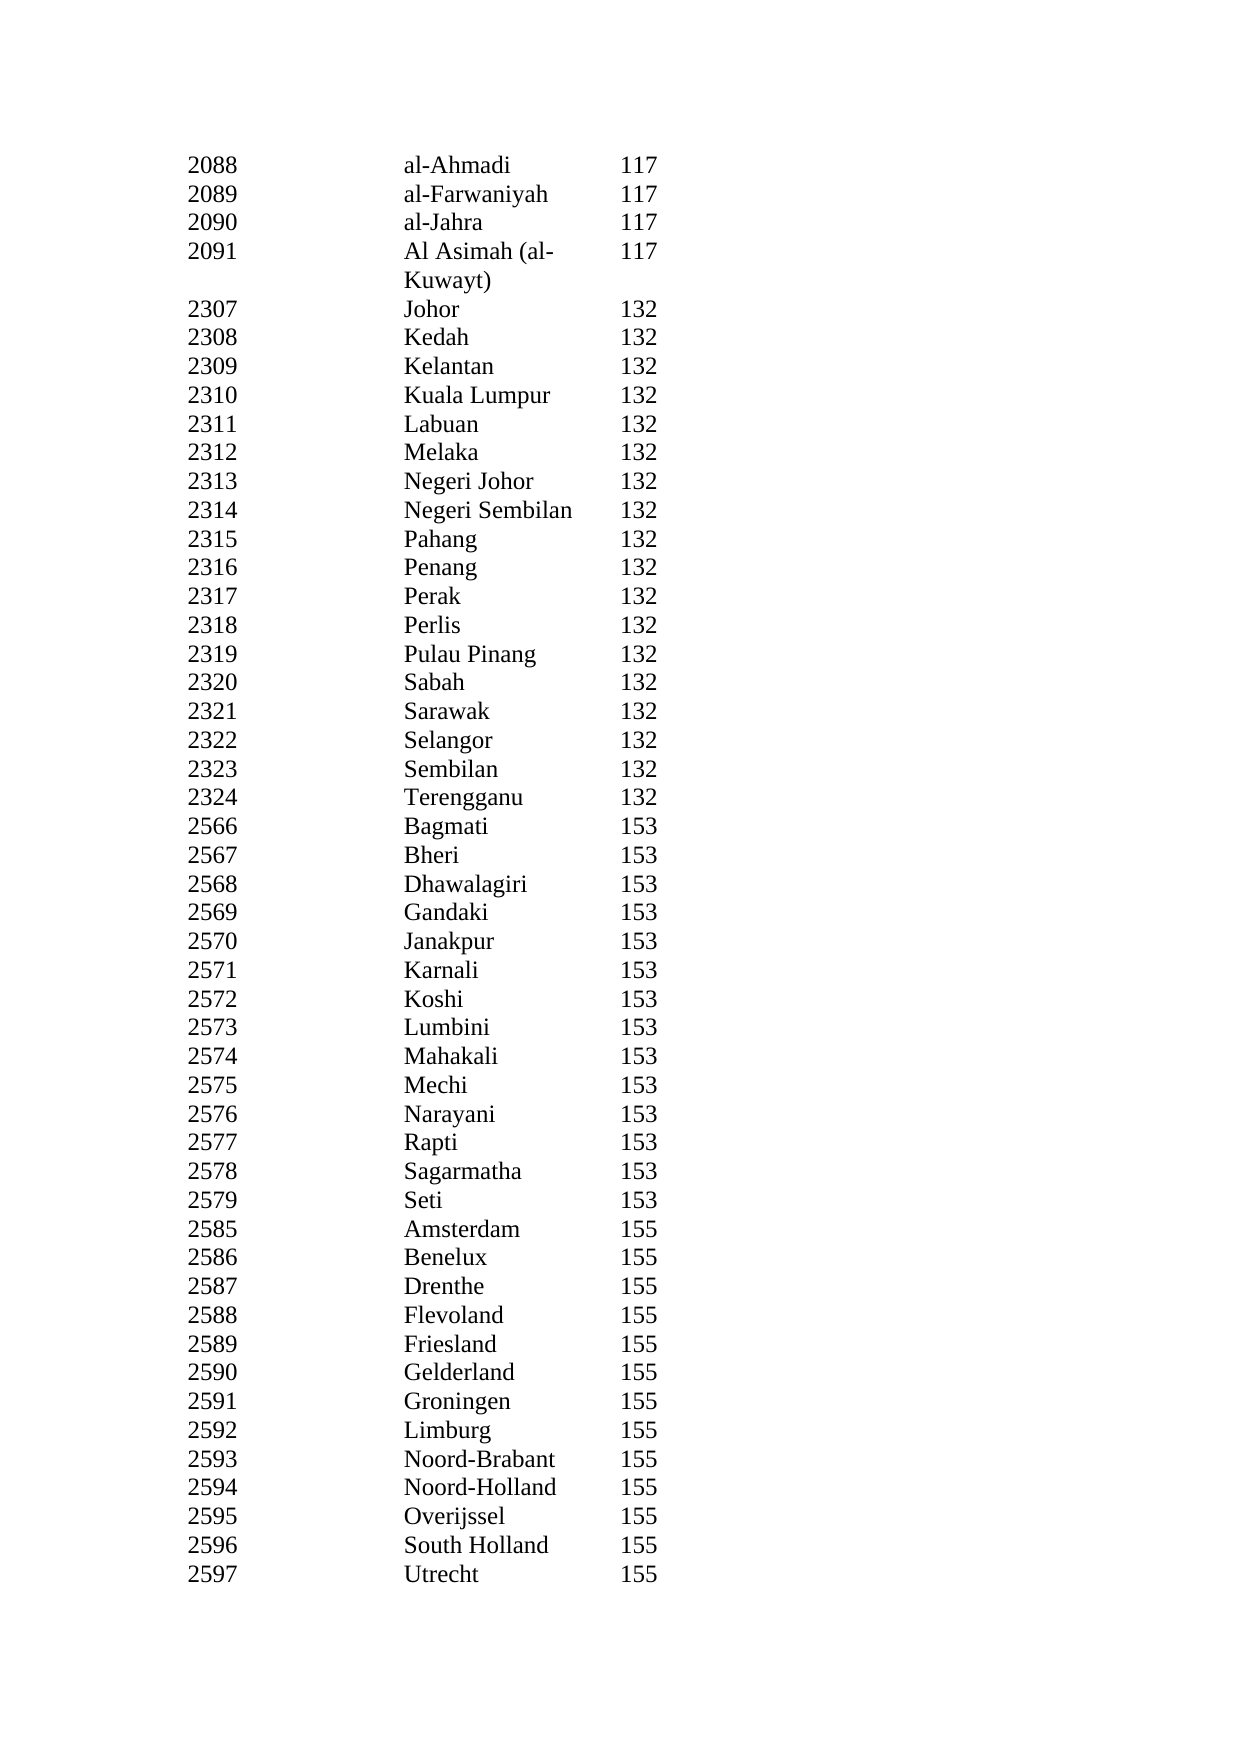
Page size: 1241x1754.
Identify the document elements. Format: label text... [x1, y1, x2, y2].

table_cell [836, 783, 1053, 811]
table_cell 132 [620, 438, 836, 466]
table_cell 155 [620, 1444, 836, 1472]
table_cell Janakpur [404, 926, 620, 955]
table_cell 155 [620, 1243, 836, 1271]
table_cell Bheri [404, 840, 620, 869]
table_cell [836, 1329, 1053, 1357]
table_cell 132 [620, 610, 836, 639]
table_cell 2591 [188, 1386, 404, 1415]
table_cell 2577 [188, 1128, 404, 1156]
table_cell 2568 [188, 869, 404, 897]
table_cell [836, 1271, 1053, 1300]
table_cell 132 [620, 639, 836, 667]
table_cell 132 [620, 668, 836, 696]
table_cell 117 [620, 236, 836, 294]
table_cell [836, 1214, 1053, 1242]
table_cell [836, 438, 1053, 466]
table_cell 2593 [188, 1444, 404, 1472]
table_cell 2318 [188, 610, 404, 639]
table_cell 2313 [188, 466, 404, 495]
table_cell Drenthe [404, 1271, 620, 1300]
table_cell 2585 [188, 1214, 404, 1242]
table_cell [836, 869, 1053, 897]
table_cell Mechi [404, 1070, 620, 1099]
table_cell Noord-Holland [404, 1473, 620, 1501]
table_cell Terengganu [404, 783, 620, 811]
table_cell 155 [620, 1501, 836, 1530]
table_cell 2590 [188, 1358, 404, 1386]
table_cell 132 [620, 783, 836, 811]
table_cell 155 [620, 1214, 836, 1242]
table_cell [836, 1501, 1053, 1530]
table_cell 153 [620, 1070, 836, 1099]
table_cell Overijssel [404, 1501, 620, 1530]
table_cell 2322 [188, 725, 404, 754]
table_cell 2569 [188, 898, 404, 926]
table_cell 2586 [188, 1243, 404, 1271]
table_cell Gelderland [404, 1358, 620, 1386]
table_cell Negeri Sembilan [404, 495, 620, 524]
table_cell [836, 955, 1053, 984]
table_cell [836, 1099, 1053, 1127]
table_cell Benelux [404, 1243, 620, 1271]
table_cell 132 [620, 524, 836, 552]
table_cell Amsterdam [404, 1214, 620, 1242]
table_cell Selangor [404, 725, 620, 754]
table_cell 2307 [188, 294, 404, 322]
table_cell 153 [620, 811, 836, 840]
table_cell [836, 811, 1053, 840]
table_cell [836, 610, 1053, 639]
table_cell 132 [620, 323, 836, 351]
table_cell Melaka [404, 438, 620, 466]
table_cell 117 [620, 208, 836, 236]
table_cell [836, 150, 1053, 179]
table_cell Groningen [404, 1386, 620, 1415]
table_cell 2315 [188, 524, 404, 552]
table_cell 2597 [188, 1559, 404, 1587]
table_cell Johor [404, 294, 620, 322]
table_cell Labuan [404, 409, 620, 437]
table_cell 2595 [188, 1501, 404, 1530]
table_cell Friesland [404, 1329, 620, 1357]
table_cell [836, 926, 1053, 955]
table_cell 153 [620, 1156, 836, 1185]
table_cell Penang [404, 553, 620, 581]
table_cell 132 [620, 581, 836, 610]
table_cell Koshi [404, 984, 620, 1012]
table_cell Mahakali [404, 1041, 620, 1070]
table_cell 2324 [188, 783, 404, 811]
table_cell 2594 [188, 1473, 404, 1501]
table_cell 2089 [188, 179, 404, 207]
table_cell 132 [620, 553, 836, 581]
table_cell Seti [404, 1185, 620, 1214]
table_cell al-Farwaniyah [404, 179, 620, 207]
table_cell 153 [620, 869, 836, 897]
table_cell 153 [620, 984, 836, 1012]
table_cell 2319 [188, 639, 404, 667]
table_cell 153 [620, 926, 836, 955]
table_cell Karnali [404, 955, 620, 984]
table_cell [836, 1473, 1053, 1501]
table_cell [836, 668, 1053, 696]
table_cell [836, 581, 1053, 610]
table_cell Sagarmatha [404, 1156, 620, 1185]
table_cell [836, 495, 1053, 524]
table_cell 2314 [188, 495, 404, 524]
table_cell Kedah [404, 323, 620, 351]
table_cell 2090 [188, 208, 404, 236]
table_cell 2088 [188, 150, 404, 179]
table_cell 2567 [188, 840, 404, 869]
table_cell 2321 [188, 696, 404, 725]
table_cell 2589 [188, 1329, 404, 1357]
table_cell [836, 1530, 1053, 1559]
table_cell [836, 984, 1053, 1012]
table_cell Dhawalagiri [404, 869, 620, 897]
table_cell [836, 409, 1053, 437]
table_cell [836, 1070, 1053, 1099]
table_cell Kelantan [404, 351, 620, 380]
table_cell Kuala Lumpur [404, 380, 620, 409]
table_cell [836, 1156, 1053, 1185]
table_cell Lumbini [404, 1013, 620, 1041]
table_cell al-Ahmadi [404, 150, 620, 179]
table_cell 2574 [188, 1041, 404, 1070]
table_cell [836, 236, 1053, 294]
table_cell 2310 [188, 380, 404, 409]
table_cell Al Asimah (al-Kuwayt) [404, 236, 620, 294]
table_cell 155 [620, 1530, 836, 1559]
table_cell [836, 179, 1053, 207]
table_cell 155 [620, 1386, 836, 1415]
table_cell 153 [620, 1185, 836, 1214]
table_cell 2596 [188, 1530, 404, 1559]
table_cell 155 [620, 1271, 836, 1300]
table_cell Narayani [404, 1099, 620, 1127]
table_cell 2091 [188, 236, 404, 294]
table_cell 2579 [188, 1185, 404, 1214]
table_cell 2309 [188, 351, 404, 380]
table_cell 132 [620, 725, 836, 754]
table_cell 117 [620, 179, 836, 207]
table_cell Pulau Pinang [404, 639, 620, 667]
table_cell [836, 208, 1053, 236]
table_cell 2573 [188, 1013, 404, 1041]
table_cell Utrecht [404, 1559, 620, 1587]
table_cell 153 [620, 955, 836, 984]
table_cell 2576 [188, 1099, 404, 1127]
table_cell [836, 294, 1053, 322]
table_cell [836, 1559, 1053, 1587]
table_cell [836, 351, 1053, 380]
table_cell 153 [620, 1013, 836, 1041]
table_cell Noord-Brabant [404, 1444, 620, 1472]
table_cell 2308 [188, 323, 404, 351]
table_cell [836, 1243, 1053, 1271]
table_cell 2566 [188, 811, 404, 840]
table_cell [836, 1444, 1053, 1472]
table_cell 155 [620, 1329, 836, 1357]
table_cell 2578 [188, 1156, 404, 1185]
table_cell 2317 [188, 581, 404, 610]
table_cell [836, 1041, 1053, 1070]
table_cell [836, 380, 1053, 409]
table_cell [836, 323, 1053, 351]
table_cell [836, 696, 1053, 725]
table_cell 132 [620, 696, 836, 725]
table_cell [836, 1386, 1053, 1415]
table_cell 153 [620, 1128, 836, 1156]
table_cell 132 [620, 409, 836, 437]
table_cell 2311 [188, 409, 404, 437]
table_cell 2587 [188, 1271, 404, 1300]
table_cell 153 [620, 898, 836, 926]
table_cell 2592 [188, 1415, 404, 1444]
table_cell [836, 524, 1053, 552]
table_cell 2323 [188, 754, 404, 782]
table_cell al-Jahra [404, 208, 620, 236]
table_cell 155 [620, 1473, 836, 1501]
table_cell 132 [620, 466, 836, 495]
table_cell 132 [620, 351, 836, 380]
table_cell [836, 639, 1053, 667]
table_cell Pahang [404, 524, 620, 552]
table_cell 2312 [188, 438, 404, 466]
table_cell 2570 [188, 926, 404, 955]
table_cell [836, 1185, 1053, 1214]
table_cell Perak [404, 581, 620, 610]
table_cell 155 [620, 1415, 836, 1444]
table_cell South Holland [404, 1530, 620, 1559]
table_cell [836, 1358, 1053, 1386]
table_cell [836, 1128, 1053, 1156]
table_cell Limburg [404, 1415, 620, 1444]
table_cell 155 [620, 1559, 836, 1587]
table_cell Sabah [404, 668, 620, 696]
table_cell 2320 [188, 668, 404, 696]
table_cell [836, 898, 1053, 926]
table_cell Bagmati [404, 811, 620, 840]
table_cell 153 [620, 1041, 836, 1070]
table_cell 2571 [188, 955, 404, 984]
table_cell Sembilan [404, 754, 620, 782]
table_cell [836, 1013, 1053, 1041]
table_cell [836, 466, 1053, 495]
table_cell [836, 1415, 1053, 1444]
table_cell 132 [620, 754, 836, 782]
table_cell 2588 [188, 1300, 404, 1329]
table_cell 153 [620, 840, 836, 869]
table_cell 2316 [188, 553, 404, 581]
table_cell 132 [620, 380, 836, 409]
table_cell [836, 553, 1053, 581]
table_cell 2572 [188, 984, 404, 1012]
table_cell 117 [620, 150, 836, 179]
table_cell Gandaki [404, 898, 620, 926]
table_cell Rapti [404, 1128, 620, 1156]
table_cell Perlis [404, 610, 620, 639]
table_cell [836, 754, 1053, 782]
table_cell Sarawak [404, 696, 620, 725]
table_cell 155 [620, 1358, 836, 1386]
table_cell Flevoland [404, 1300, 620, 1329]
table_cell [836, 725, 1053, 754]
table_cell [836, 840, 1053, 869]
table_cell 132 [620, 495, 836, 524]
table_cell Negeri Johor [404, 466, 620, 495]
table_cell 153 [620, 1099, 836, 1127]
table_cell 155 [620, 1300, 836, 1329]
table_cell 132 [620, 294, 836, 322]
table_cell [836, 1300, 1053, 1329]
table_cell 2575 [188, 1070, 404, 1099]
